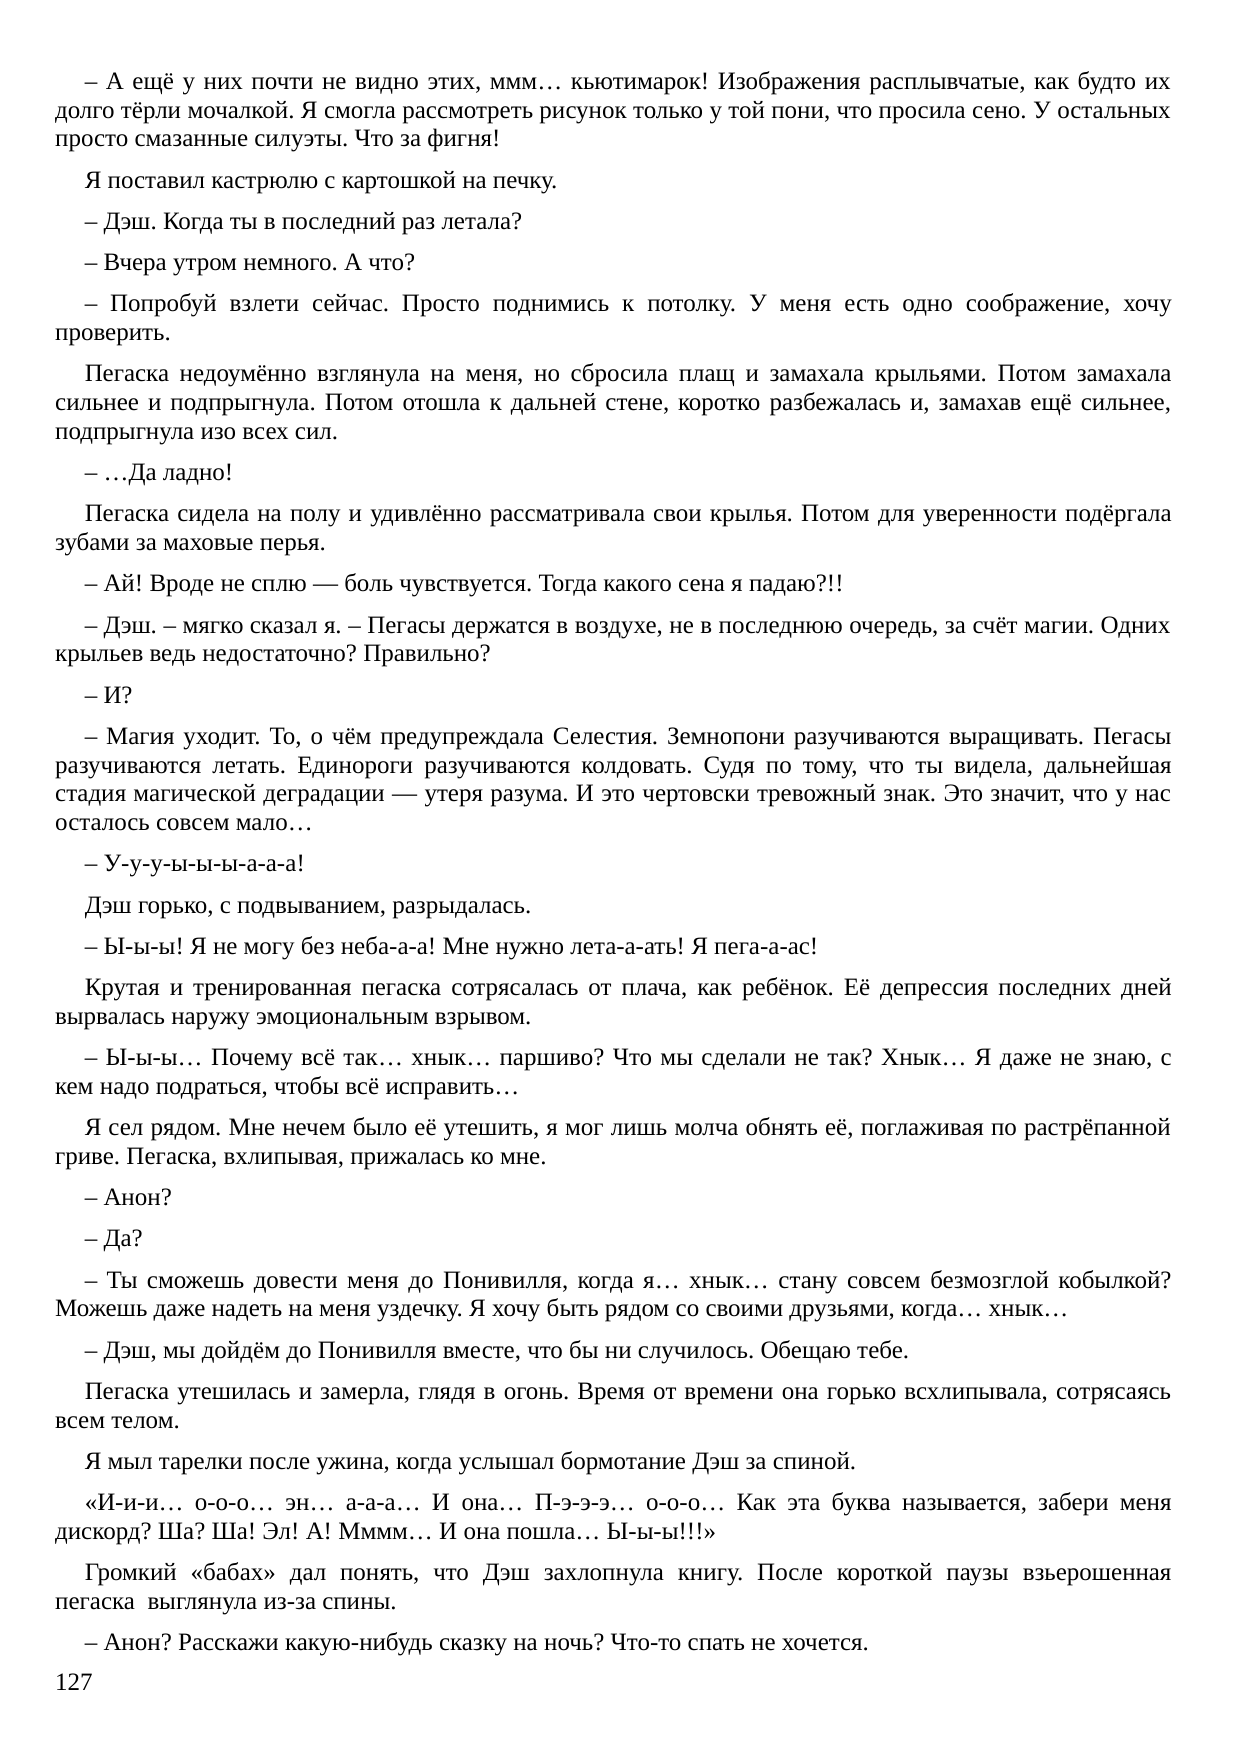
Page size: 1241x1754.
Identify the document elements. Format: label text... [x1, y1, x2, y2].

text – Дэш. Когда ты в последний раз летала? [55, 206, 1173, 235]
text – Ы-ы-ы… Почему всё так… хнык… паршиво? Что мы сделали не так? Хнык… Я даже не знаю, с кем надо подраться, чтобы всё исправить… [55, 1042, 1173, 1100]
text – Ай! Вроде не сплю — боль чувствуется. Тогда какого сена я падаю?!! [55, 568, 1173, 597]
text Я поставил кастрюлю с картошкой на печку. [55, 165, 1173, 193]
text – И? [55, 680, 1173, 708]
text – Вчера утром немного. А что? [55, 247, 1173, 276]
text Крутая и тренированная пегаска сотрясалась от плача, как ребёнок. Её депрессия последних дней вырвалась наружу эмоциональным взрывом. [55, 972, 1173, 1030]
text – Анон? Расскажи какую-нибудь сказку на ночь? Что-то спать не хочется. [55, 1627, 1173, 1656]
text – Ты сможешь довести меня до Понивилля, когда я… хнык… стану совсем безмозглой кобылкой? Можешь даже надеть на меня уздечку. Я хочу быть рядом со своими друзьями, когда… хнык… [55, 1265, 1173, 1322]
text Пегаска сидела на полу и удивлённо рассматривала свои крылья. Потом для уверенности подёргала зубами за маховые перья. [55, 498, 1173, 556]
text Дэш горько, с подвыванием, разрыдалась. [55, 890, 1173, 918]
text – Дэш. – мягко сказал я. – Пегасы держатся в воздухе, не в последнюю очередь, за счёт магии. Одних крыльев ведь недостаточно? Правильно? [55, 610, 1173, 667]
text – Магия уходит. То, о чём предупреждала Селестия. Земнопони разучиваются выращивать. Пегасы разучиваются летать. Единороги разучиваются колдовать. Судя по тому, что ты видела, дальнейшая стадия магической деградации — утеря разума. И это чертовски тревожный знак. Это значит, что у нас осталось совсем мало… [55, 721, 1173, 836]
text – А ещё у них почти не видно этих, ммм… кьютимарок! Изображения расплывчатые, как будто их долго тёрли мочалкой. Я смогла рассмотреть рисунок только у той пони, что просила сено. У остальных просто смазанные силуэты. Что за фигня! [55, 66, 1173, 152]
text – Ы-ы-ы! Я не могу без неба-а-а! Мне нужно лета-а-ать! Я пега-а-ас! [55, 931, 1173, 960]
text Громкий «бабах» дал понять, что Дэш захлопнула книгу. После короткой паузы взьерошенная пегаска выглянула из-за спины. [55, 1557, 1173, 1615]
text Пегаска утешилась и замерла, глядя в огонь. Время от времени она горько всхлипывала, сотрясаясь всем телом. [55, 1376, 1173, 1433]
text Я мыл тарелки после ужина, когда услышал бормотание Дэш за спиной. [55, 1446, 1173, 1475]
text «И-и-и… о-о-о… эн… а-а-а… И она… П-э-э-э… о-о-о… Как эта буква называется, забери меня дискорд? Ша? Ша! Эл! А! Мммм… И она пошла… Ы-ы-ы!!!» [55, 1487, 1173, 1545]
text – …Да ладно! [55, 457, 1173, 486]
text – Анон? [55, 1182, 1173, 1211]
text – Да? [55, 1223, 1173, 1252]
text – У-у-у-ы-ы-ы-а-а-а! [55, 848, 1173, 877]
text Я сел рядом. Мне нечем было её утешить, я мог лишь молча обнять её, поглаживая по растрёпанной гриве. Пегаска, вхлипывая, прижалась ко мне. [55, 1112, 1173, 1170]
text – Попробуй взлети сейчас. Просто поднимись к потолку. У меня есть одно соображение, хочу проверить. [55, 288, 1173, 346]
text Пегаска недоумённо взглянула на меня, но сбросила плащ и замахала крыльями. Потом замахала сильнее и подпрыгнула. Потом отошла к дальней стене, коротко разбежалась и, замахав ещё сильнее, подпрыгнула изо всех сил. [55, 358, 1173, 445]
text – Дэш, мы дойдём до Понивилля вместе, что бы ни случилось. Обещаю тебе. [55, 1335, 1173, 1363]
